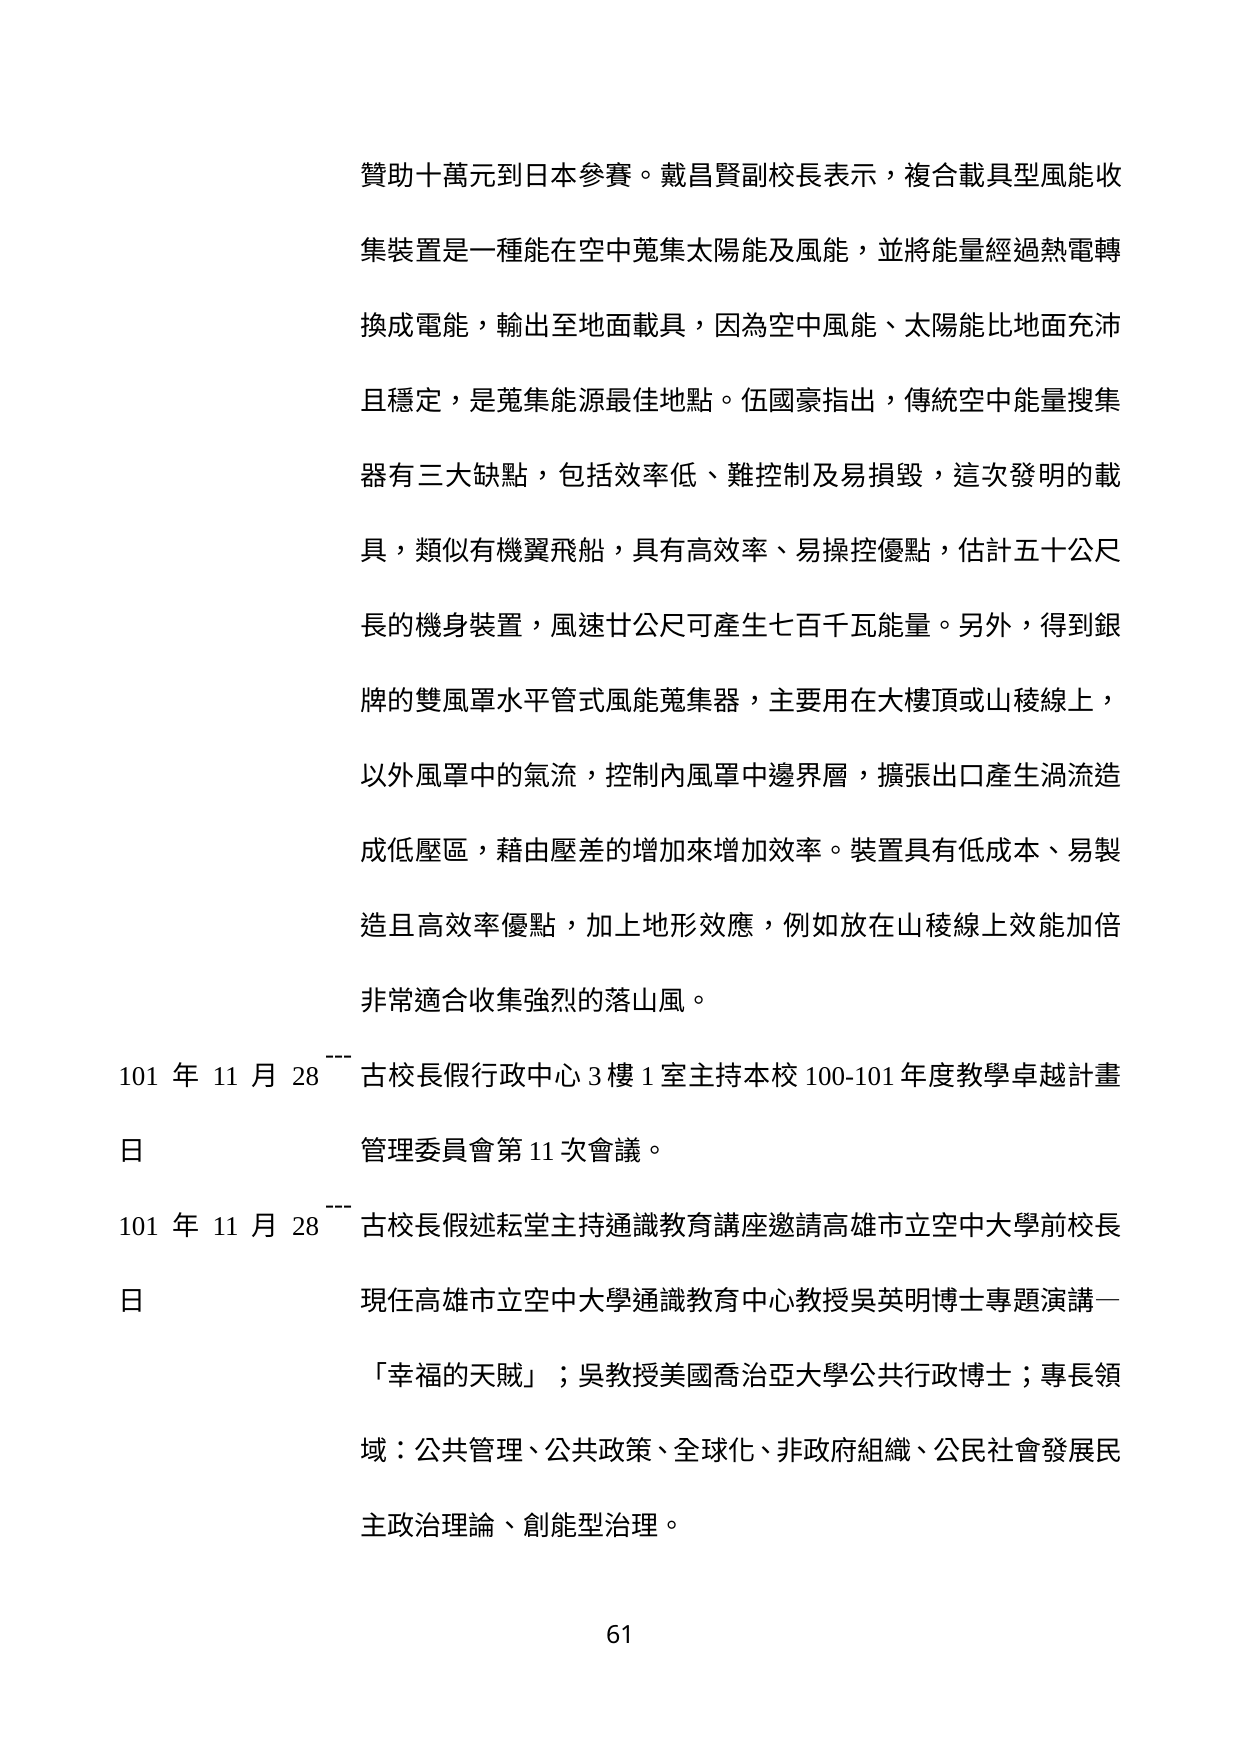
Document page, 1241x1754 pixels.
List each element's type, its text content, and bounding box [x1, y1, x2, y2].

table_cell [115, 136, 322, 1036]
table_cell 古校長假述耘堂主持通識教育講座邀請高雄市立空中大學前校長現任高雄市立空中大學通識教育中心教授吳英明博士專題演講—「幸福的天賊」；吳教授美國喬治亞大學公共行政博士；專長領域：公共管理、公共政策、全球化、非政府組織、公民社會發展民主政治理論、創能型治理。 [358, 1186, 1125, 1561]
table_cell --- [322, 136, 357, 1036]
table_cell 古校長假行政中心3樓1室主持本校100-101年度教學卓越計畫管理委員會第11次會議。 [358, 1036, 1125, 1186]
table_cell --- [322, 1186, 357, 1561]
table_cell 101年11月28日 [115, 1186, 322, 1561]
table_cell --- [322, 1036, 357, 1186]
table_cell 贊助十萬元到日本參賽。戴昌賢副校長表示，複合載具型風能收集裝置是一種能在空中蒐集太陽能及風能，並將能量經過熱電轉換成電能，輸出至地面載具，因為空中風能、太陽能比地面充沛且穩定，是蒐集能源最佳地點。伍國豪指出，傳統空中能量搜集器有三大缺點，包括效率低、難控制及易損毀，這次發明的載具，類似有機翼飛船，具有高效率、易操控優點，估計五十公尺長的機身裝置，風速廿公尺可產生七百千瓦能量。另外，得到銀牌的雙風罩水平管式風能蒐集器，主要用在大樓頂或山稜線上，以外風罩中的氣流，控制內風罩中邊界層，擴張出口產生渦流造成低壓區，藉由壓差的增加來增加效率。裝置具有低成本、易製造且高效率優點，加上地形效應，例如放在山稜線上效能加倍 非常適合收集強烈的落山風。 [358, 136, 1125, 1036]
table_cell 101年11月28日 [115, 1036, 322, 1186]
